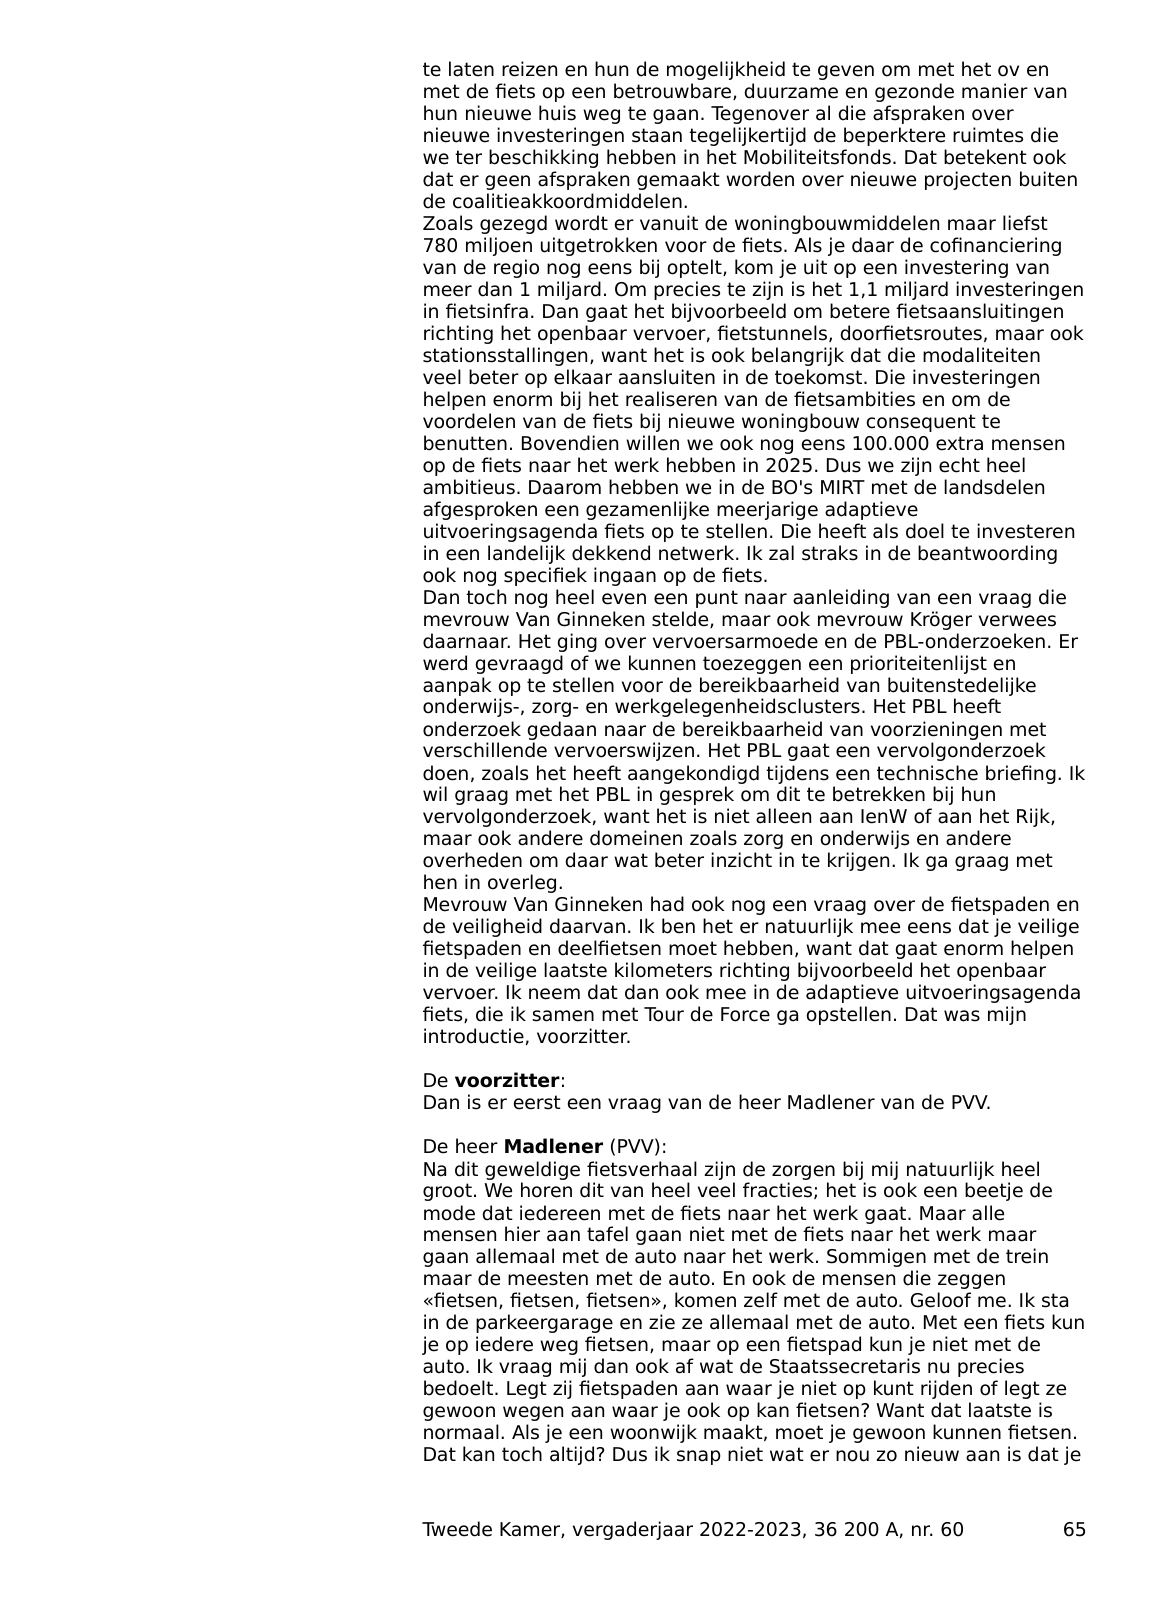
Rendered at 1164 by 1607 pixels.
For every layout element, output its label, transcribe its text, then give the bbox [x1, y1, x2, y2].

text te laten reizen en hun de mogelijkheid te geven om met het ov en met de fiets op een betrouwbare, duurzame en gezonde manier van hun nieuwe huis weg te gaan. Tegenover al die afspraken over nieuwe investeringen staan tegelijkertijd de beperktere ruimtes die we ter beschikking hebben in het Mobiliteitsfonds. Dat betekent ook dat er geen afspraken gemaakt worden over nieuwe projecten buiten de coalitieakkoordmiddelen. [422, 59, 1087, 213]
text De heer Madlener (PVV): [422, 1136, 1087, 1158]
text Zoals gezegd wordt er vanuit de woningbouwmiddelen maar liefst 780 miljoen uitgetrokken voor de fiets. Als je daar de cofinanciering van de regio nog eens bij optelt, kom je uit op een investering van meer dan 1 miljard. Om precies te zijn is het 1,1 miljard investeringen in fietsinfra. Dan gaat het bijvoorbeeld om betere fietsaansluitingen richting het openbaar vervoer, fietstunnels, doorfietsroutes, maar ook stationsstallingen, want het is ook belangrijk dat die modaliteiten veel beter op elkaar aansluiten in de toekomst. Die investeringen helpen enorm bij het realiseren van de fietsambities en om de voordelen van de fiets bij nieuwe woningbouw consequent te benutten. Bovendien willen we ook nog eens 100.000 extra mensen op de fiets naar het werk hebben in 2025. Dus we zijn echt heel ambitieus. Daarom hebben we in de BO's MIRT met de landsdelen afgesproken een gezamenlijke meerjarige adaptieve uitvoeringsagenda fiets op te stellen. Die heeft als doel te investeren in een landelijk dekkend netwerk. Ik zal straks in de beantwoording ook nog specifiek ingaan op de fiets. [422, 213, 1087, 587]
text Dan is er eerst een vraag van de heer Madlener van de PVV. [422, 1092, 1087, 1114]
text Na dit geweldige fietsverhaal zijn de zorgen bij mij natuurlijk heel groot. We horen dit van heel veel fracties; het is ook een beetje de mode dat iedereen met de fiets naar het werk gaat. Maar alle mensen hier aan tafel gaan niet met de fiets naar het werk maar gaan allemaal met de auto naar het werk. Sommigen met de trein maar de meesten met de auto. En ook de mensen die zeggen «fietsen, fietsen, fietsen», komen zelf met de auto. Geloof me. Ik sta in de parkeergarage en zie ze allemaal met de auto. Met een fiets kun je op iedere weg fietsen, maar op een fietspad kun je niet met de auto. Ik vraag mij dan ook af wat de Staatssecretaris nu precies bedoelt. Legt zij fietspaden aan waar je niet op kunt rijden of legt ze gewoon wegen aan waar je ook op kan fietsen? Want dat laatste is normaal. Als je een woonwijk maakt, moet je gewoon kunnen fietsen. Dat kan toch altijd? Dus ik snap niet wat er nou zo nieuw aan is dat je [422, 1158, 1087, 1466]
text De voorzitter: [422, 1070, 1087, 1092]
text Dan toch nog heel even een punt naar aanleiding van een vraag die mevrouw Van Ginneken stelde, maar ook mevrouw Kröger verwees daarnaar. Het ging over vervoersarmoede en de PBL-onderzoeken. Er werd gevraagd of we kunnen toezeggen een prioriteitenlijst en aanpak op te stellen voor de bereikbaarheid van buitenstedelijke onderwijs-, zorg- en werkgelegenheidsclusters. Het PBL heeft onderzoek gedaan naar de bereikbaarheid van voorzieningen met verschillende vervoerswijzen. Het PBL gaat een vervolgonderzoek doen, zoals het heeft aangekondigd tijdens een technische briefing. Ik wil graag met het PBL in gesprek om dit te betrekken bij hun vervolgonderzoek, want het is niet alleen aan IenW of aan het Rijk, maar ook andere domeinen zoals zorg en onderwijs en andere overheden om daar wat beter inzicht in te krijgen. Ik ga graag met hen in overleg. [422, 587, 1087, 894]
text Mevrouw Van Ginneken had ook nog een vraag over de fietspaden en de veiligheid daarvan. Ik ben het er natuurlijk mee eens dat je veilige fietspaden en deelfietsen moet hebben, want dat gaat enorm helpen in de veilige laatste kilometers richting bijvoorbeeld het openbaar vervoer. Ik neem dat dan ook mee in de adaptieve uitvoeringsagenda fiets, die ik samen met Tour de Force ga opstellen. Dat was mijn introductie, voorzitter. [422, 894, 1087, 1048]
